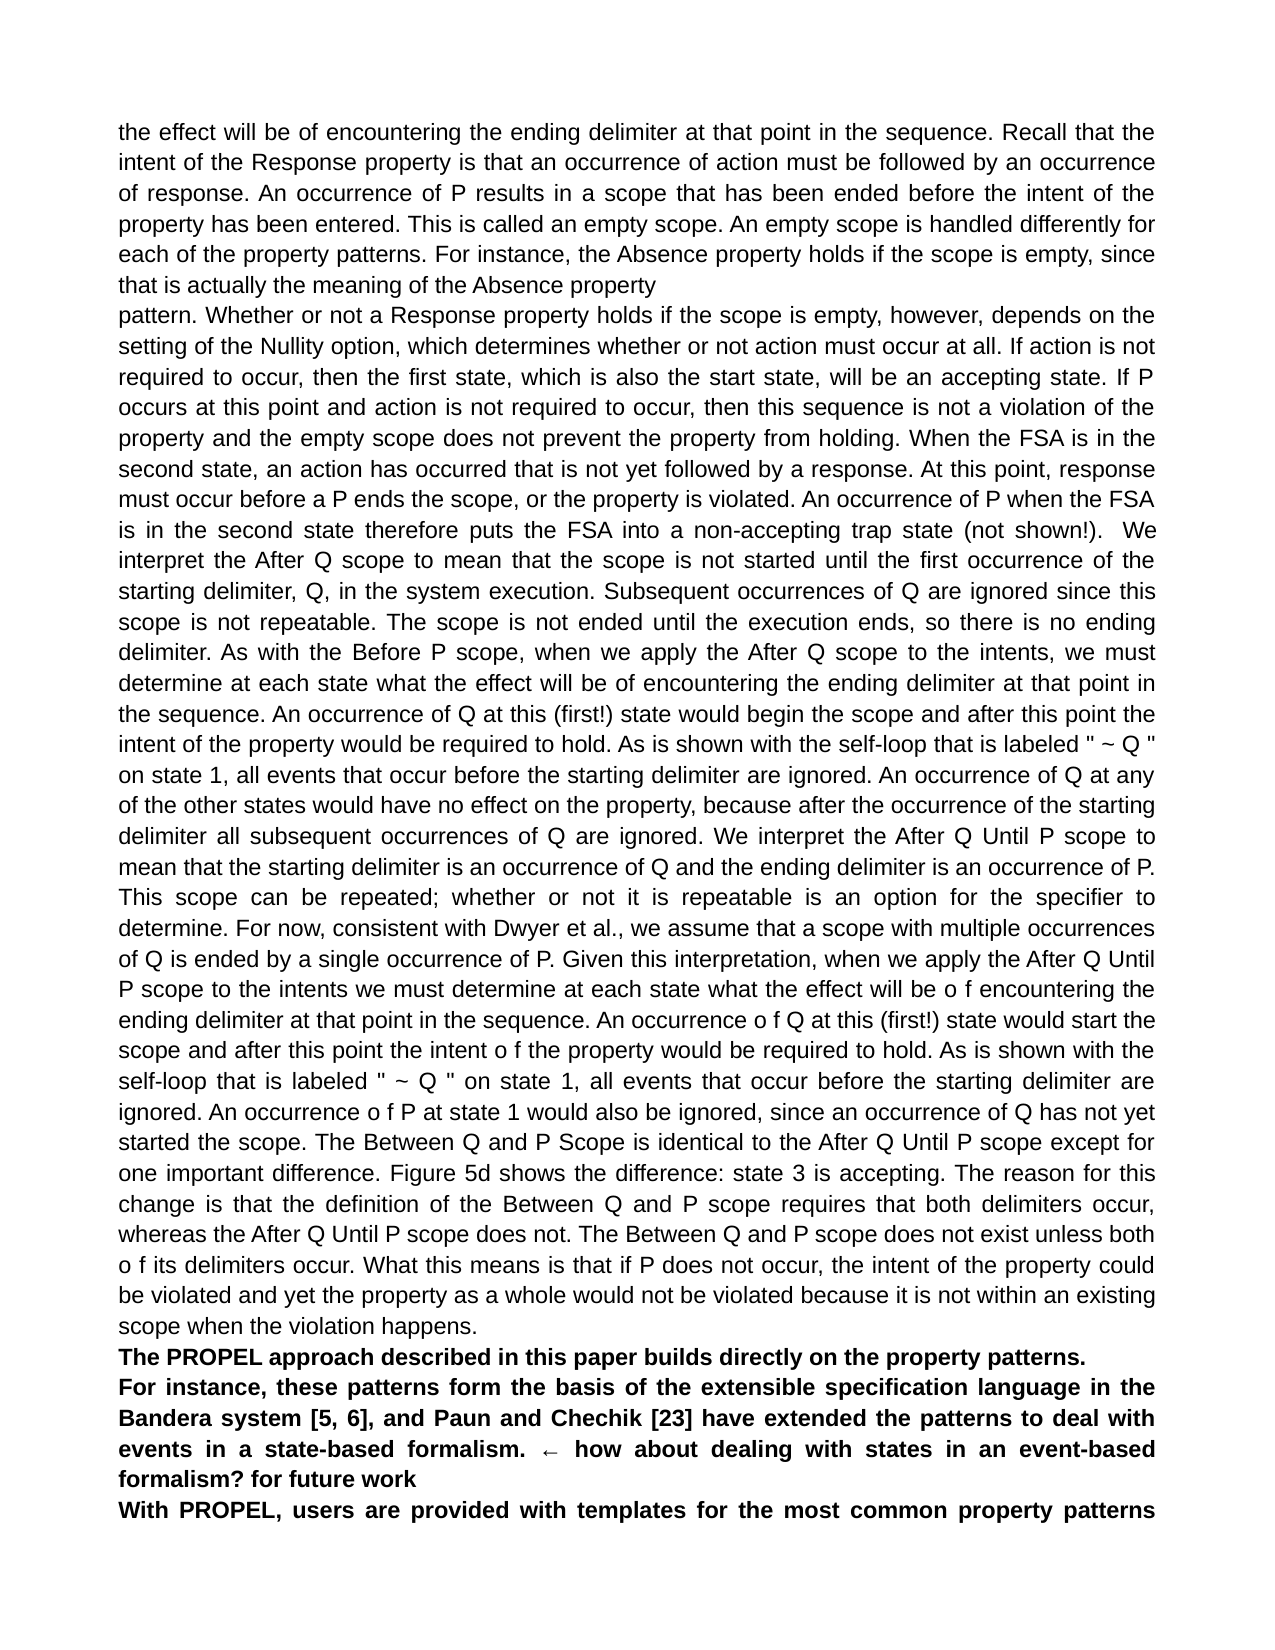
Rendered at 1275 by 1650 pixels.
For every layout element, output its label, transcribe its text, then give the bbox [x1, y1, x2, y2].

text the effect will be of encountering the ending delimiter at that point in the sequence. Recall that the intent of the Response property is that an occurrence of action must be followed by an occurrence of response. An occurrence of P results in a scope that has been ended before the intent of the property has been entered. This is called an empty scope. An empty scope is handled differently for each of the property patterns. For instance, the Absence property holds if the scope is empty, since that is actually the meaning of the Absence property [118, 118, 1157, 298]
text With PROPEL, users are provided with templates for the most common property patterns [118, 1496, 1157, 1523]
text pattern. Whether or not a Response property holds if the scope is empty, however, depends on the setting of the Nullity option, which determines whether or not action must occur at all. If action is not required to occur, then the first state, which is also the start state, will be an accepting state. If P occurs at this point and action is not required to occur, then this sequence is not a violation of the property and the empty scope does not prevent the property from holding. When the FSA is in the second state, an action has occurred that is not yet followed by a response. At this point, response must occur before a P ends the scope, or the property is violated. An occurrence of P when the FSA is in the second state therefore puts the FSA into a non-accepting trap state (not shown!). We interpret the After Q scope to mean that the scope is not started until the first occurrence of the starting delimiter, Q, in the system execution. Subsequent occurrences of Q are ignored since this scope is not repeatable. The scope is not ended until the execution ends, so there is no ending delimiter. As with the Before P scope, when we apply the After Q scope to the intents, we must determine at each state what the effect will be of encountering the ending delimiter at that point in the sequence. An occurrence of Q at this (first!) state would begin the scope and after this point the intent of the property would be required to hold. As is shown with the self-loop that is labeled " ~ Q " on state 1, all events that occur before the starting delimiter are ignored. An occurrence of Q at any of the other states would have no effect on the property, because after the occurrence of the starting delimiter all subsequent occurrences of Q are ignored. We interpret the After Q Until P scope to mean that the starting delimiter is an occurrence of Q and the ending delimiter is an occurrence of P. This scope can be repeated; whether or not it is repeatable is an option for the specifier to determine. For now, consistent with Dwyer et al., we assume that a scope with multiple occurrences of Q is ended by a single occurrence of P. Given this interpretation, when we apply the After Q Until P scope to the intents we must determine at each state what the effect will be o f encountering the ending delimiter at that point in the sequence. An occurrence o f Q at this (first!) state would start the scope and after this point the intent o f the property would be required to hold. As is shown with the self-loop that is labeled " ~ Q " on state 1, all events that occur before the starting delimiter are ignored. An occurrence o f P at state 1 would also be ignored, since an occurrence of Q has not yet started the scope. The Between Q and P Scope is identical to the After Q Until P scope except for one important difference. Figure 5d shows the difference: state 3 is accepting. The reason for this change is that the definition of the Between Q and P scope requires that both delimiters occur, whereas the After Q Until P scope does not. The Between Q and P scope does not exist unless both o f its delimiters occur. What this means is that if P does not occur, the intent of the property could be violated and yet the property as a whole would not be violated because it is not within an existing scope when the violation happens. [118, 302, 1157, 1339]
text The PROPEL approach described in this paper builds directly on the property patterns. [118, 1343, 1157, 1370]
text For instance, these patterns form the basis of the extensible specification language in the Bandera system [5, 6], and Paun and Chechik [23] have extended the patterns to deal with events in a state-based formalism. ← how about dealing with states in an event-based formalism? for future work [118, 1374, 1157, 1492]
